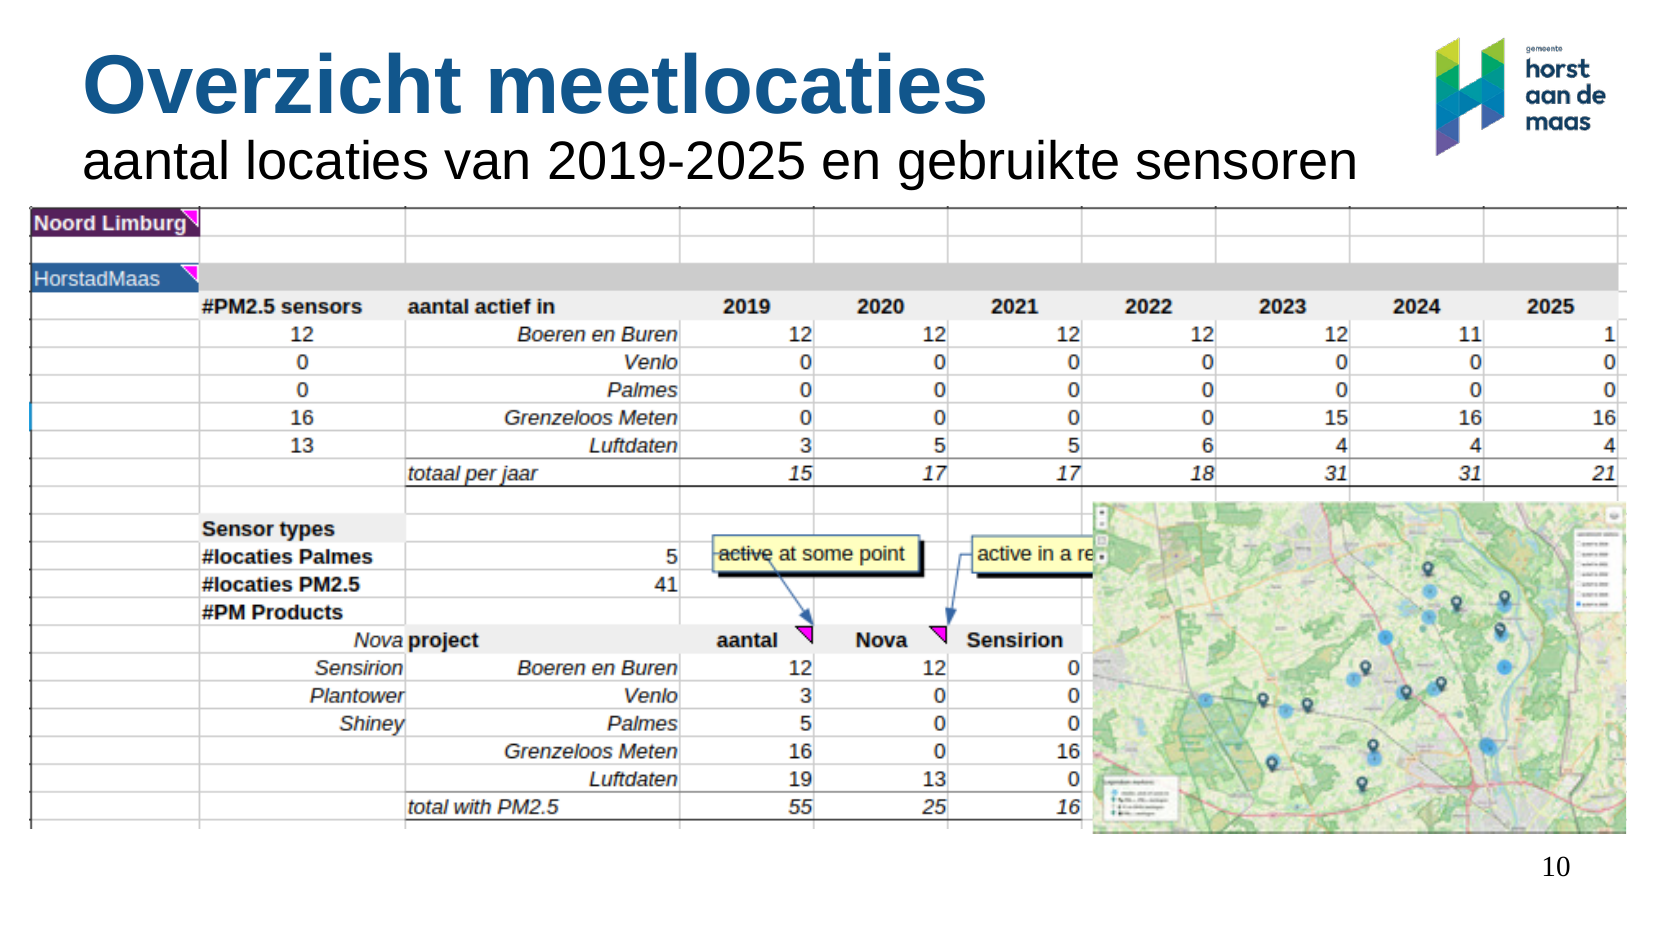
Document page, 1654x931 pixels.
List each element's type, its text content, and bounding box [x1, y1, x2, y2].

picture [29, 206, 1627, 834]
title Overzicht meetlocaties aantal locaties van 2019-2025 en gebruikte sensoren [82, 37, 1571, 192]
picture [1435, 37, 1606, 156]
